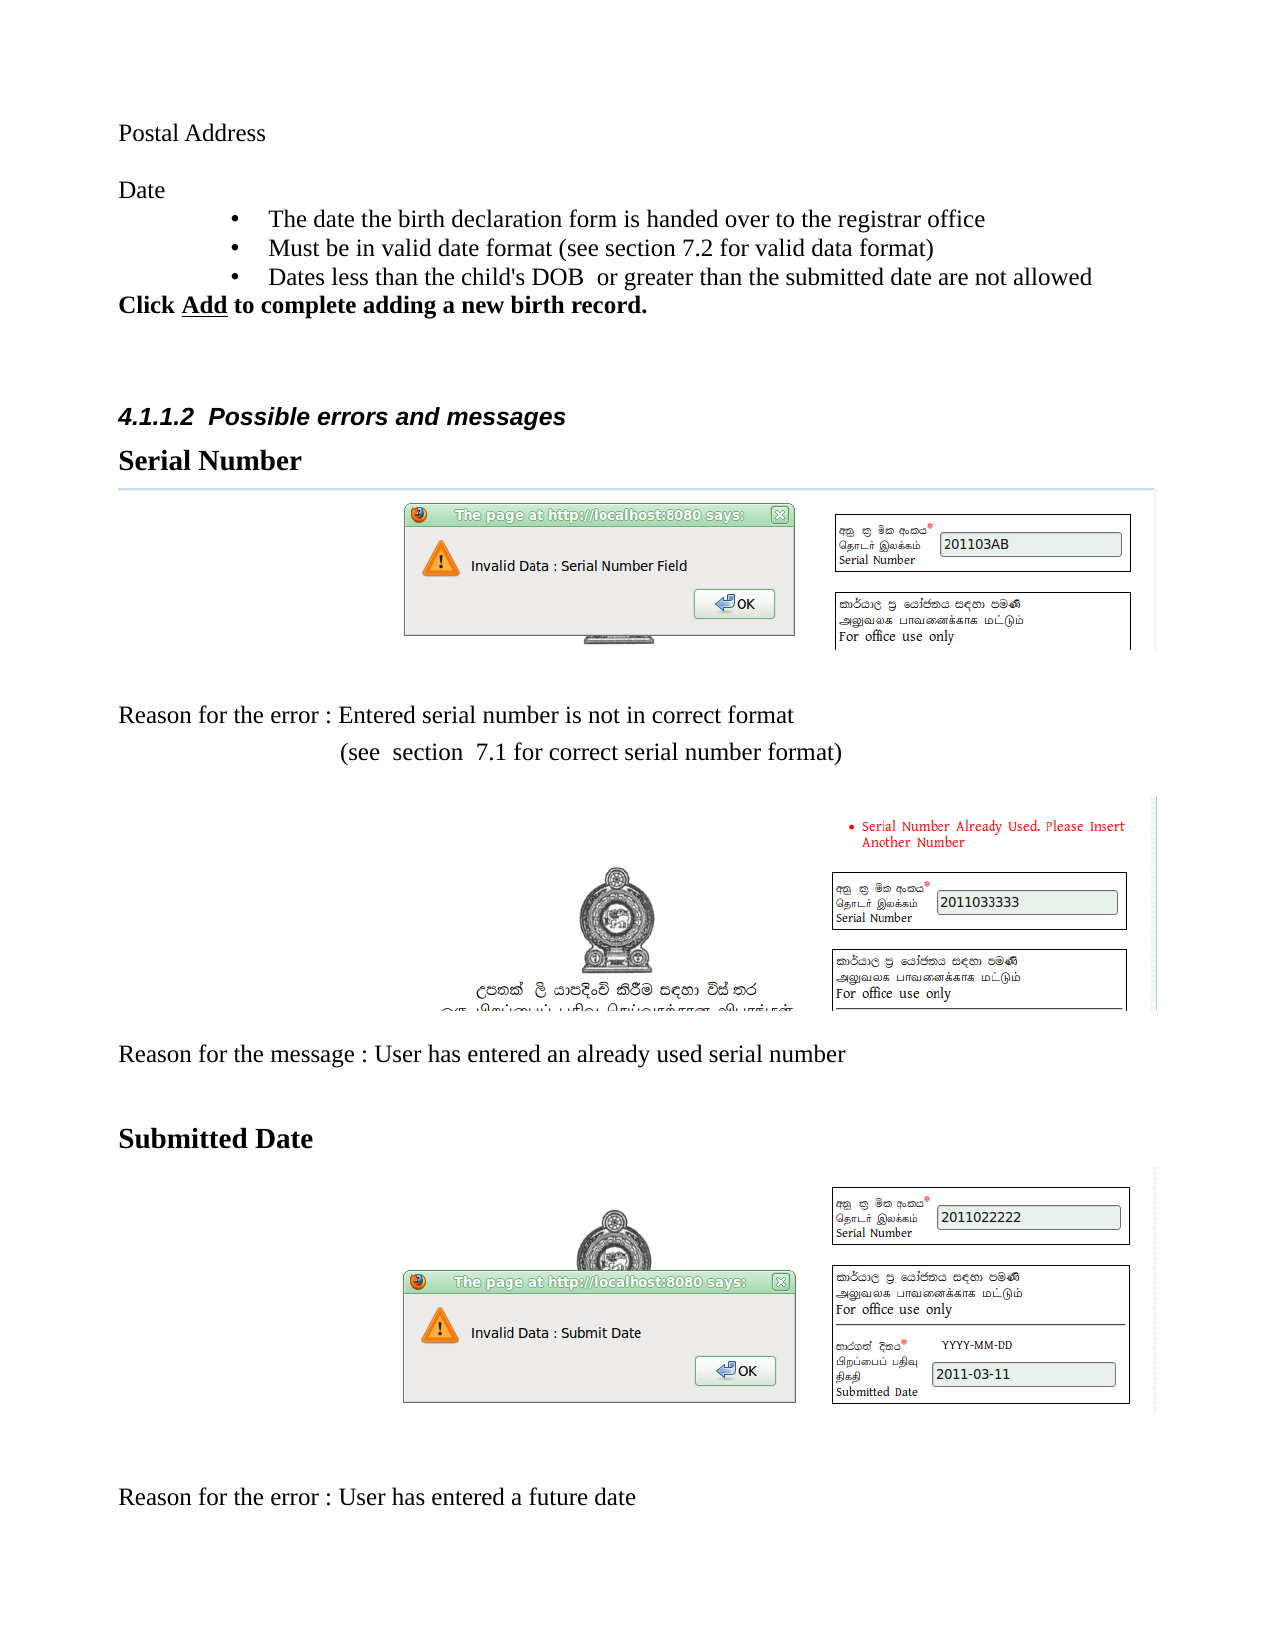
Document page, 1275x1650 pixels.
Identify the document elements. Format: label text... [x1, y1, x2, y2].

subtitle Possible errors and messages [118, 402, 1157, 430]
text Reason for the message : User has entered an already used serial number [118, 1039, 1157, 1068]
picture [118, 796, 1157, 1011]
list Must be in valid date format (see section 7.2 for valid data format) [231, 233, 1157, 262]
text Reason for the error : Entered serial number is not in correct format [118, 700, 1157, 729]
text Click Add to complete adding a new birth record. [118, 291, 1157, 319]
picture [118, 1167, 1157, 1413]
picture [118, 488, 1157, 650]
list Dates less than the child's DOB or greater than the submitted date are not allowed [231, 262, 1157, 291]
text Postal Address [118, 118, 1157, 147]
text Date [118, 176, 1157, 204]
list The date the birth declaration form is handed over to the registrar office [231, 204, 1157, 233]
text Serial Number [118, 443, 1157, 476]
text Submitted Date [118, 1121, 1157, 1155]
text (see section 7.1 for correct serial number format) [118, 729, 1157, 767]
text Reason for the error : User has entered a future date [118, 1482, 1157, 1511]
